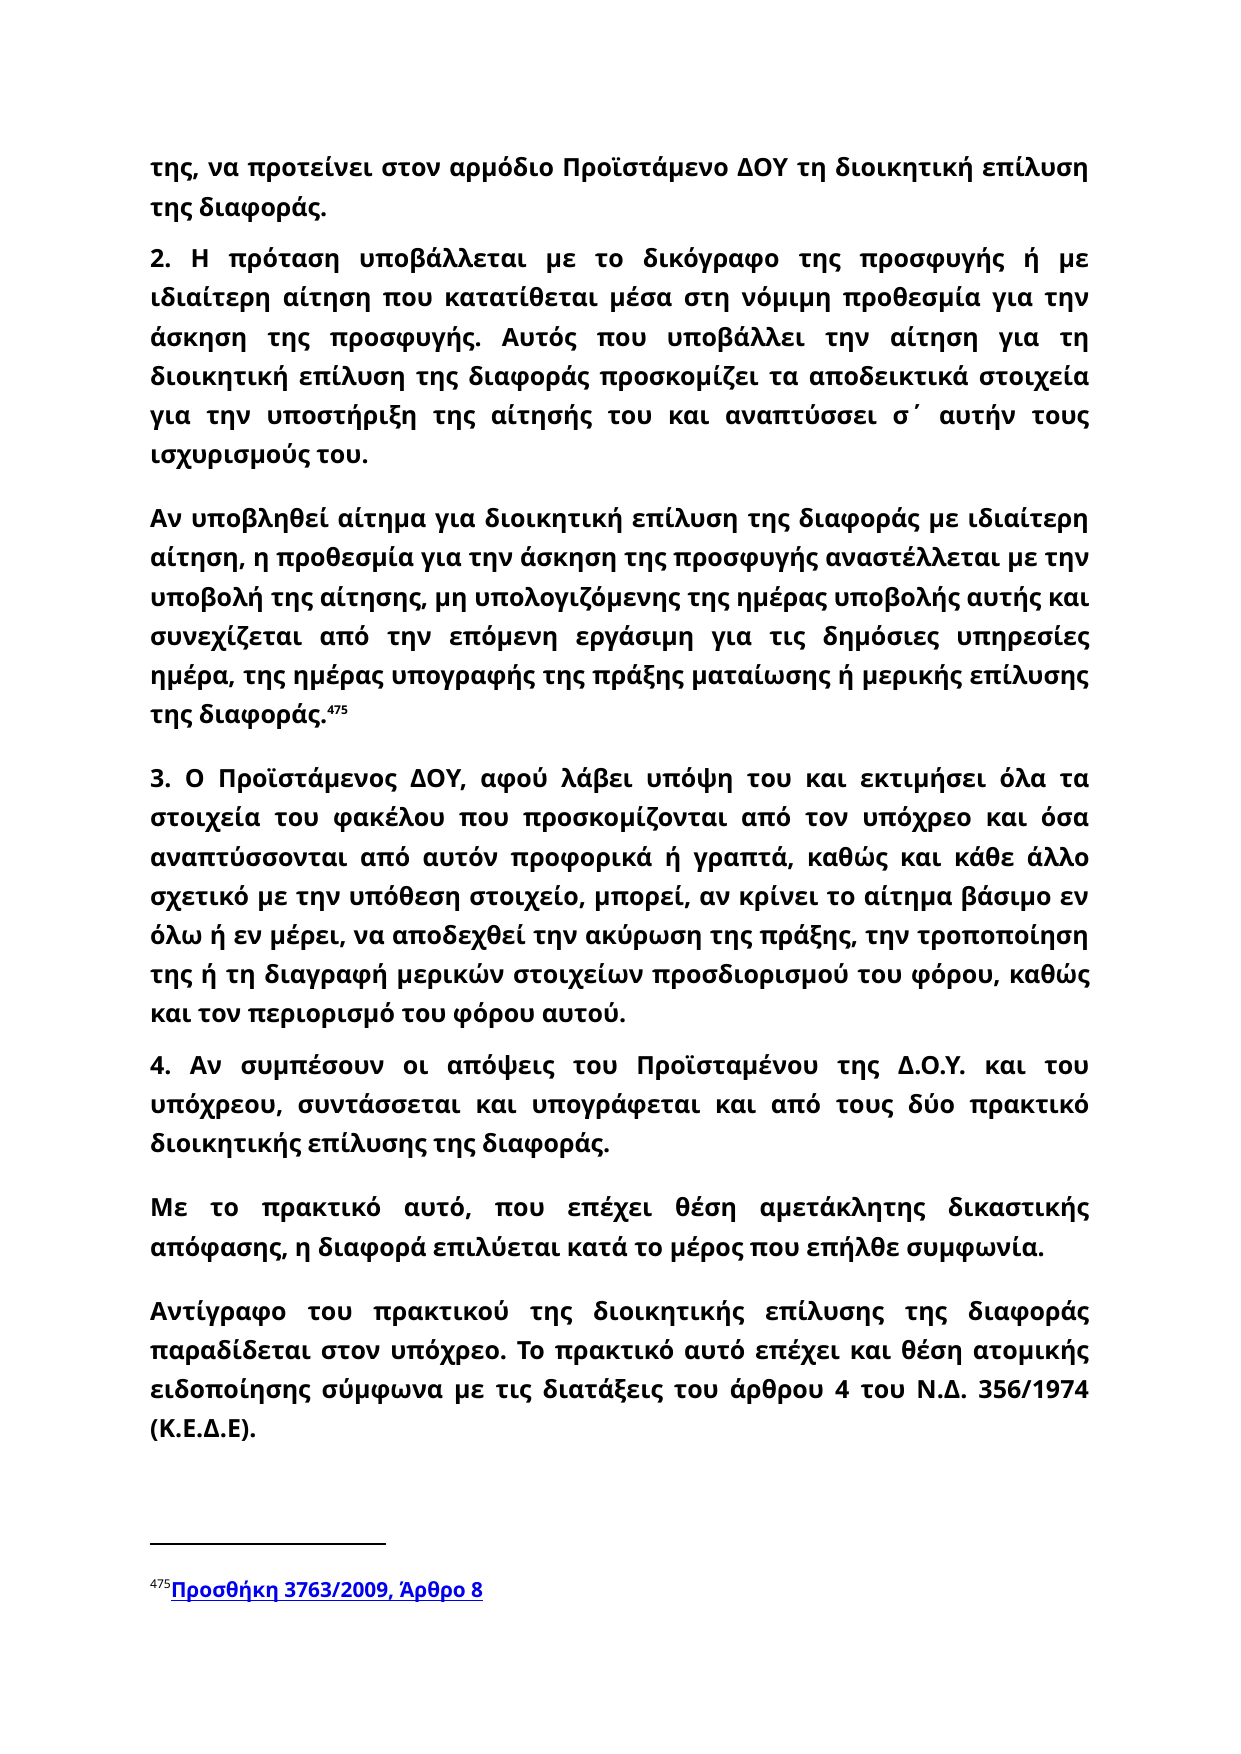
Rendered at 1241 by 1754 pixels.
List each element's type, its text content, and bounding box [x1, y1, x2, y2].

text Προσθήκη 3763/2009, Άρθρο 8 [150, 1576, 1090, 1604]
text της, να προτείνει στον αρμόδιο Προϊστάμενο ΔΟΥ τη διοικητική επίλυση της διαφοράς. [150, 150, 1090, 223]
text 3. Ο Προϊστάμενος ΔΟΥ, αφού λάβει υπόψη του και εκτιμήσει όλα τα στοιχεία του φακέλου που προσκομίζονται από τον υπόχρεο και όσα αναπτύσσονται από αυτόν προφορικά ή γραπτά, καθώς και κάθε άλλο σχετικό με την υπόθεση στοιχείο, μπορεί, αν κρίνει το αίτημα βάσιμο εν όλω ή εν μέρει, να αποδεχθεί την ακύρωση της πράξης, την τροποποίηση της ή τη διαγραφή μερικών στοιχείων προσδιορισμού του φόρου, καθώς και τον περιορισμό του φόρου αυτού. [150, 761, 1090, 1030]
text 2. Η πρόταση υποβάλλεται με το δικόγραφο της προσφυγής ή με ιδιαίτερη αίτηση που κατατίθεται μέσα στη νόμιμη προθεσμία για την άσκηση της προσφυγής. Αυτός που υποβάλλει την αίτηση για τη διοικητική επίλυση της διαφοράς προσκομίζει τα αποδεικτικά στοιχεία για την υποστήριξη της αίτησής του και αναπτύσσει σ΄ αυτήν τους ισχυρισμούς του. [150, 241, 1090, 471]
text 4. Αν συμπέσουν οι απόψεις του Προϊσταμένου της Δ.Ο.Υ. και του υπόχρεου, συντάσσεται και υπογράφεται και από τους δύο πρακτικό διοικητικής επίλυσης της διαφοράς. [150, 1047, 1090, 1160]
text Με το πρακτικό αυτό, που επέχει θέση αμετάκλητης δικαστικής απόφασης, η διαφορά επιλύεται κατά το μέρος που επήλθε συμφωνία. [150, 1190, 1090, 1263]
text Αντίγραφο του πρακτικού της διοικητικής επίλυσης της διαφοράς παραδίδεται στον υπόχρεο. Το πρακτικό αυτό επέχει και θέση ατομικής ειδοποίησης σύμφωνα με τις διατάξεις του άρθρου 4 του Ν.Δ. 356/1974 (Κ.Ε.Δ.Ε). [150, 1293, 1090, 1445]
text Αν υποβληθεί αίτημα για διοικητική επίλυση της διαφοράς με ιδιαίτερη αίτηση, η προθεσμία για την άσκηση της προσφυγής αναστέλλεται με την υποβολή της αίτησης, μη υπολογιζόμενης της ημέρας υποβολής αυτής και συνεχίζεται από την επόμενη εργάσιμη για τις δημόσιες υπηρεσίες ημέρα, της ημέρας υπογραφής της πράξης ματαίωσης ή μερικής επίλυσης της διαφοράς. [150, 501, 1090, 731]
